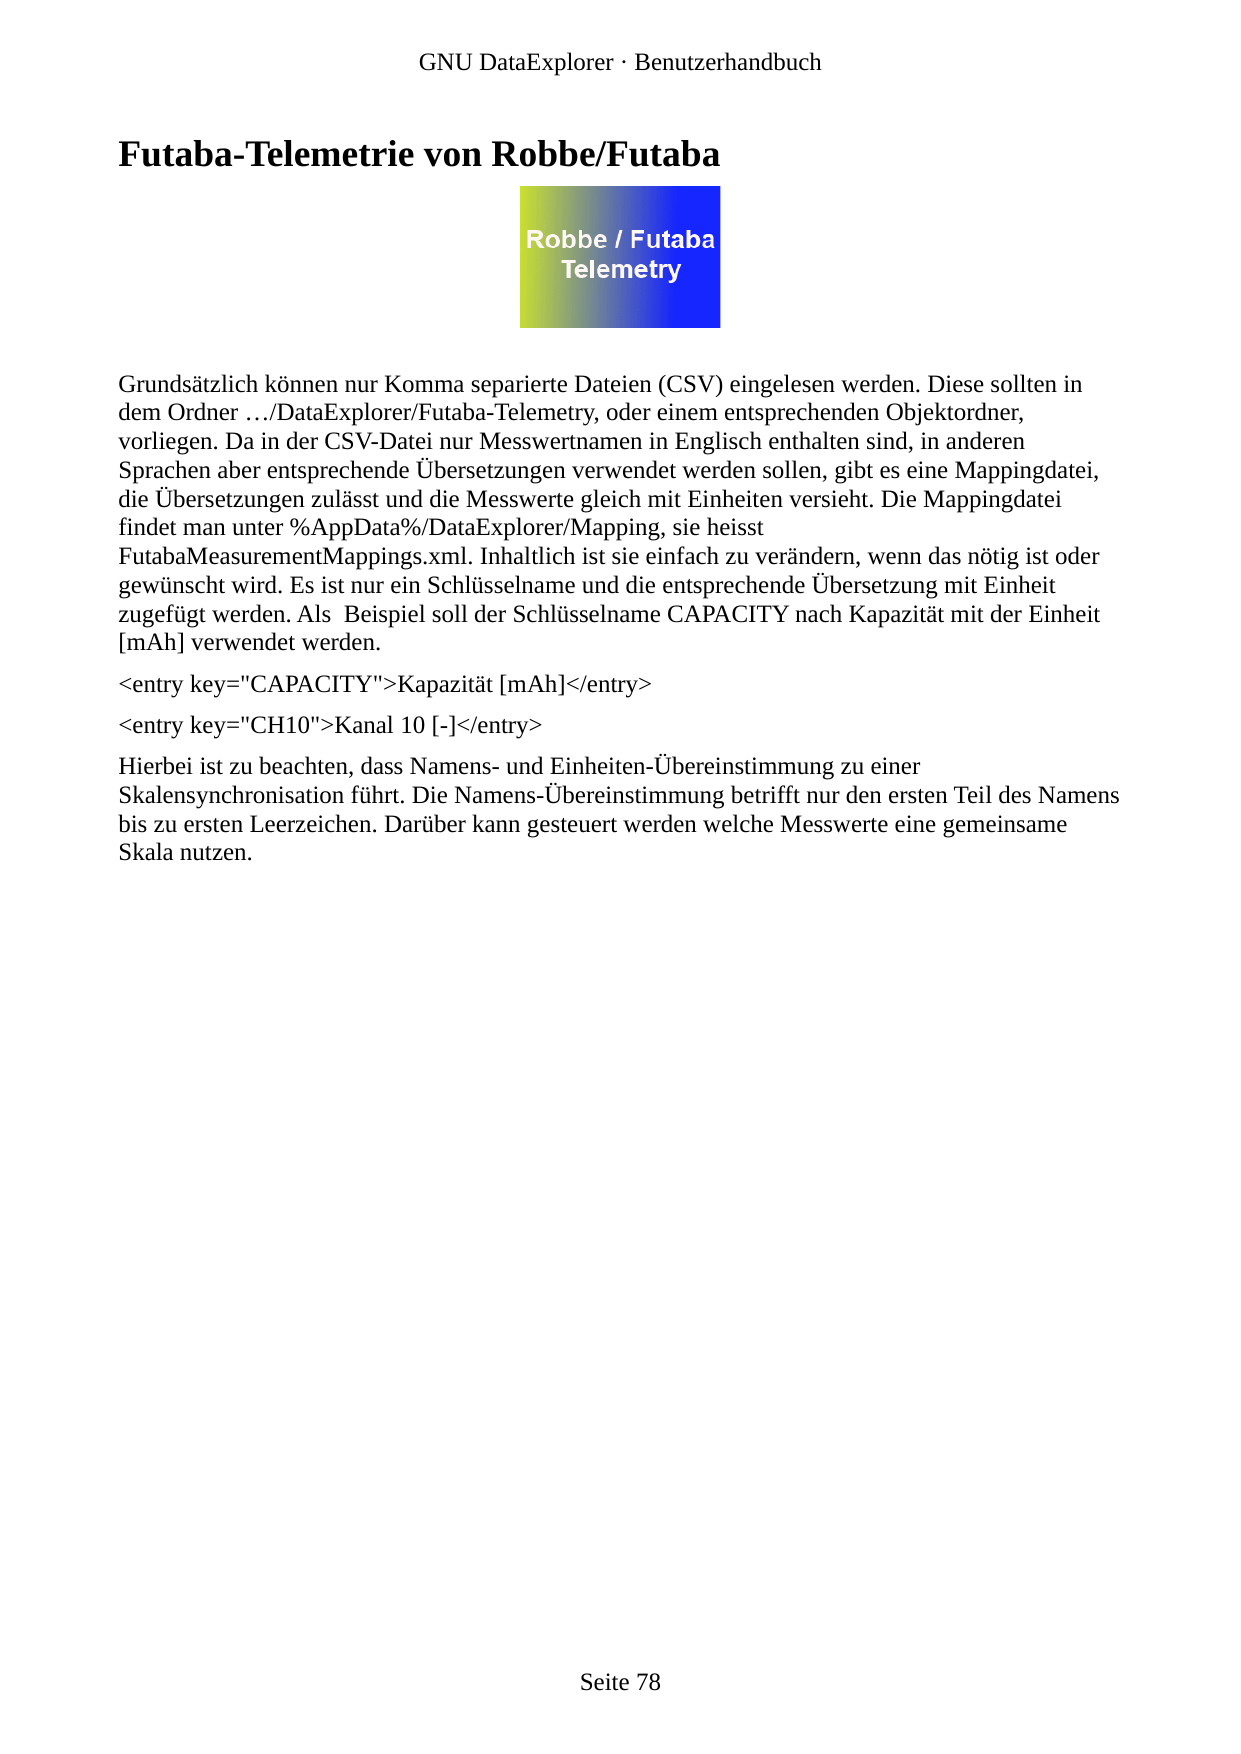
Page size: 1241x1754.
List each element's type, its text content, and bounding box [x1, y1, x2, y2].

subtitle Futaba-Telemetrie von Robbe/Futaba [118, 131, 1122, 174]
text <entry key="CH10">Kanal 10 [-]</entry> [118, 710, 1122, 739]
text Hierbei ist zu beachten, dass Namens- und Einheiten-Übereinstimmung zu einer Skalensynchronisation führt. Die Namens-Übereinstimmung betrifft nur den ersten Teil des Namens bis zu ersten Leerzeichen. Darüber kann gesteuert werden welche Messwerte eine gemeinsame Skala nutzen. [118, 751, 1122, 866]
text Grundsätzlich können nur Komma separierte Dateien (CSV) eingelesen werden. Diese sollten in dem Ordner …/DataExplorer/Futaba-Telemetry, oder einem entsprechenden Objektordner, vorliegen. Da in der CSV-Datei nur Messwertnamen in Englisch enthalten sind, in anderen Sprachen aber entsprechende Übersetzungen verwendet werden sollen, gibt es eine Mappingdatei, die Übersetzungen zulässt und die Messwerte gleich mit Einheiten versieht. Die Mappingdatei findet man unter %AppData%/DataExplorer/Mapping, sie heisst FutabaMeasurementMappings.xml. Inhaltlich ist sie einfach zu verändern, wenn das nötig ist oder gewünscht wird. Es ist nur ein Schlüsselname und die entsprechende Übersetzung mit Einheit zugefügt werden. Als Beispiel soll der Schlüsselname CAPACITY nach Kapazität mit der Einheit [mAh] verwendet werden. [118, 369, 1122, 656]
text <entry key="CAPACITY">Kapazität [mAh]</entry> [118, 669, 1122, 697]
